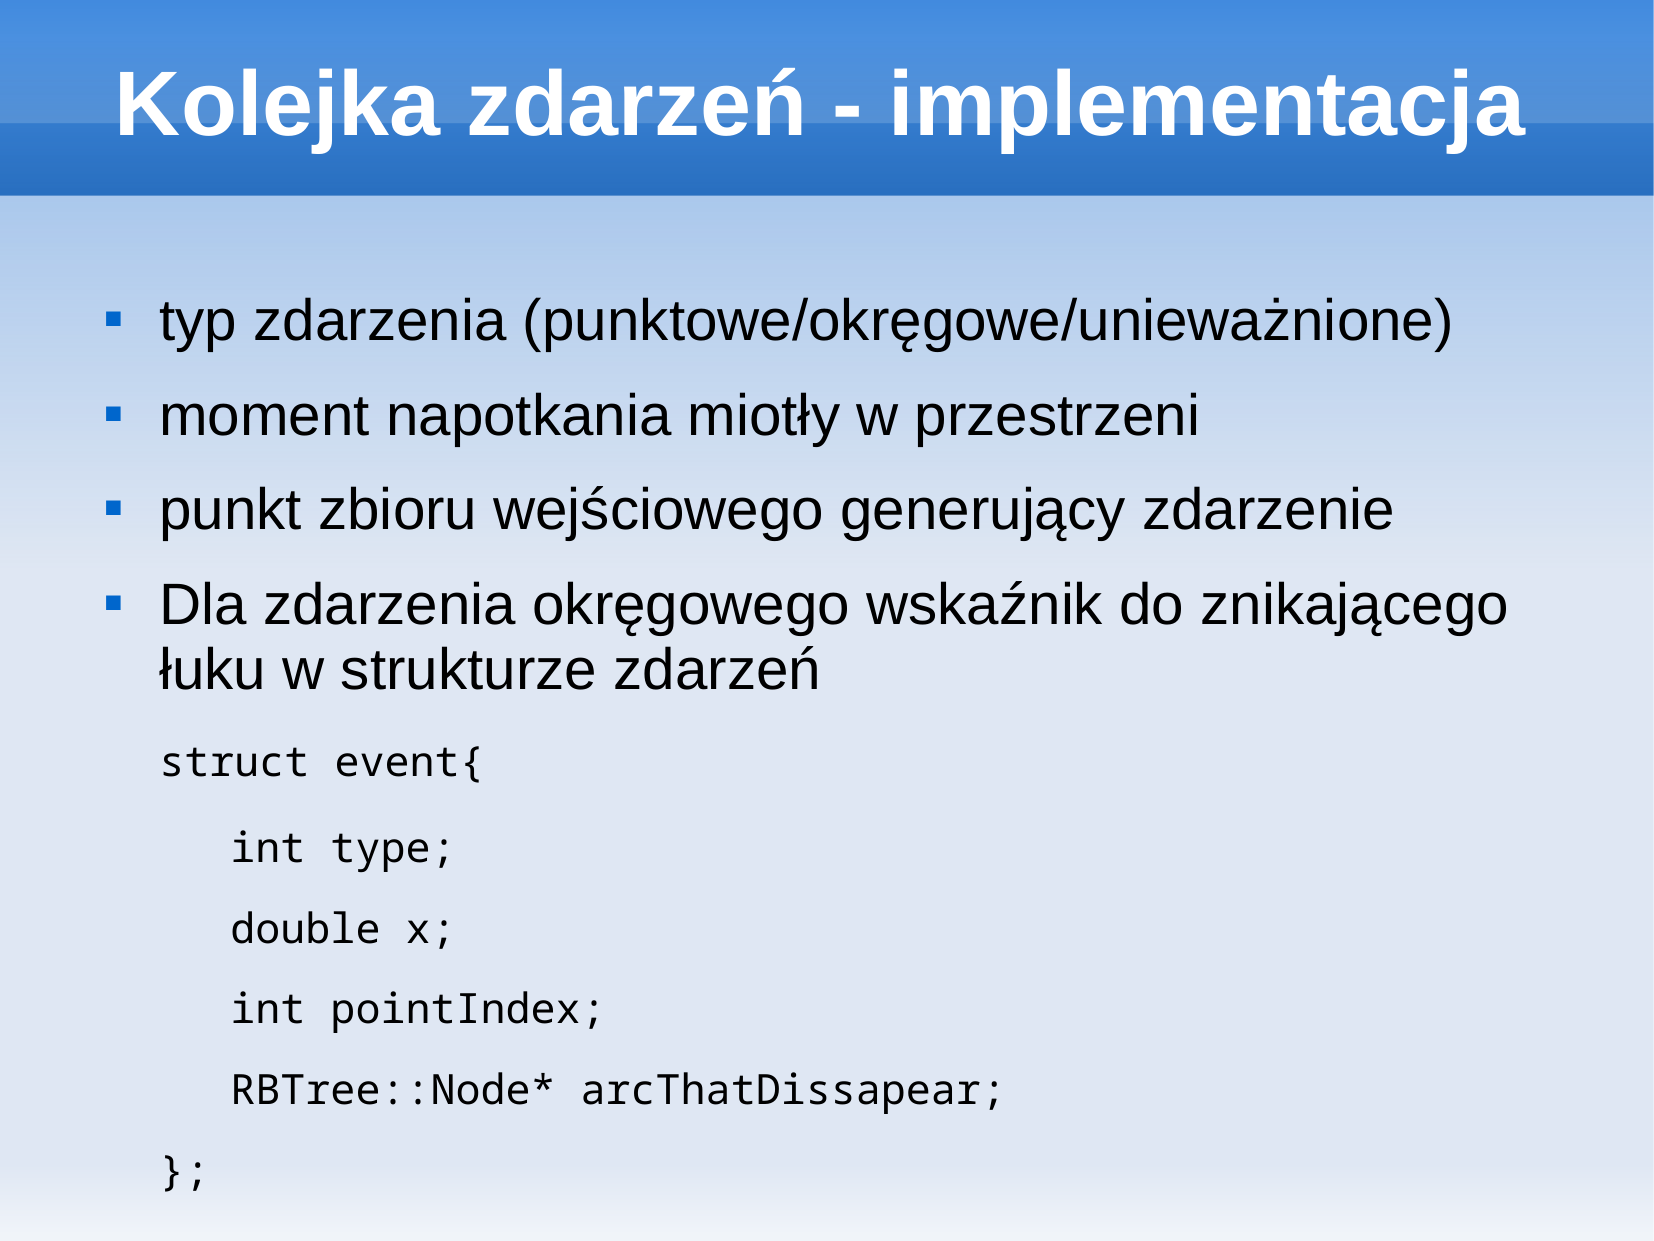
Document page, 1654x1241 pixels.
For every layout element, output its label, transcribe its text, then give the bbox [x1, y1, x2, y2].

picture [0, 0, 1654, 1241]
list typ zdarzenia (punktowe/okręgowe/unieważnione) moment napotkania miotły w przestrzeni punkt zbioru wejściowego generujący zdarzenie Dla zdarzenia okręgowego wskaźnik do znikającego łuku w strukturze zdarzeń struct event{ int type; double x; int pointIndex; RBTree::Node* arcThatDissapear; }; [88, 288, 1577, 1147]
title Kolejka zdarzeń - implementacja [76, 0, 1565, 208]
